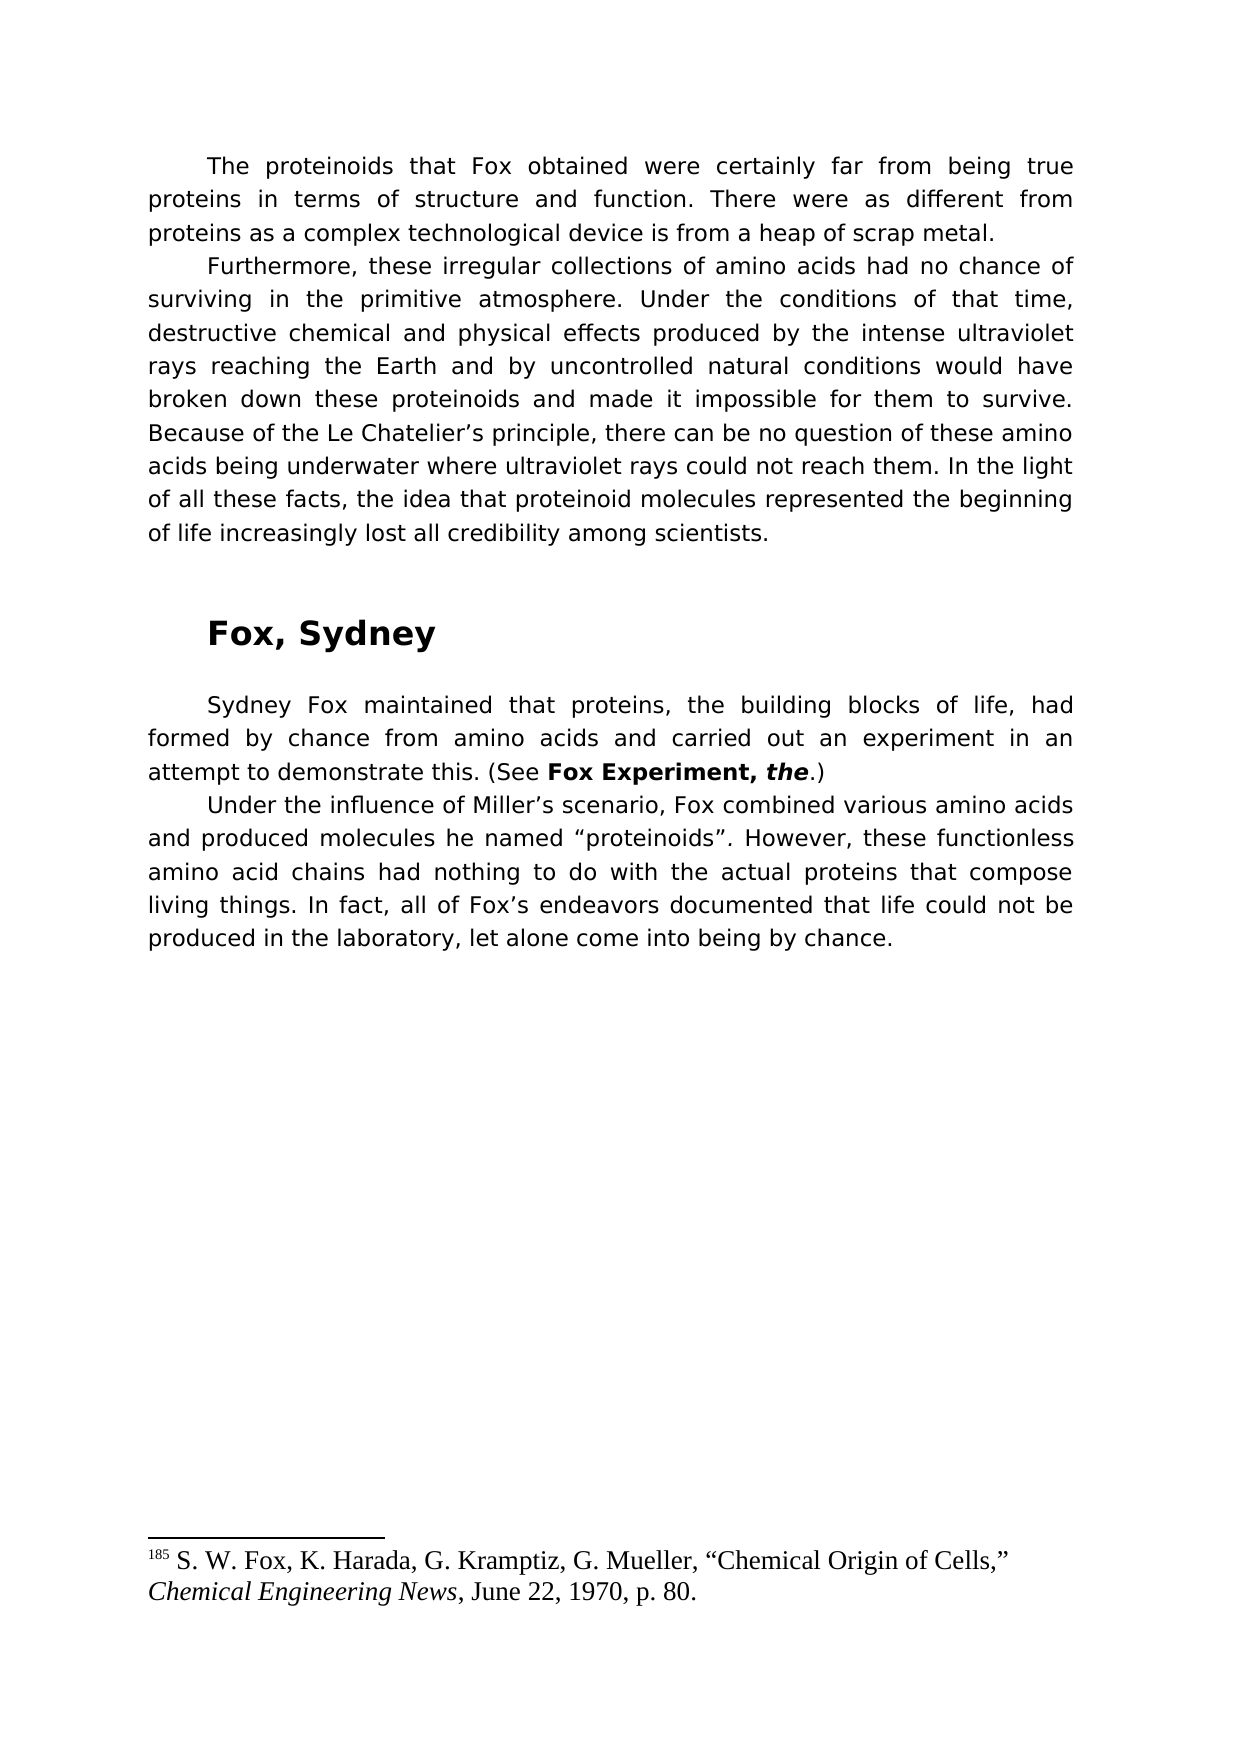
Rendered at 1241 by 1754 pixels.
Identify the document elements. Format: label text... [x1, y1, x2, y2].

text S. W. Fox, K. Harada, G. Kramptiz, G. Mueller, “Chemical Origin of Cells,” Chemical Engineering News, June 22, 1970, p. 80. [148, 1544, 1092, 1606]
text Furthermore, these irregular collections of amino acids had no chance of surviving in the primitive atmosphere. Under the conditions of that time, destructive chemical and physical effects produced by the intense ultraviolet rays reaching the Earth and by uncontrolled natural conditions would have broken down these proteinoids and made it impossible for them to survive. Because of the Le Chatelier’s principle, there can be no question of these amino acids being underwater where ultraviolet rays could not reach them. In the light of all these facts, the idea that proteinoid molecules represented the beginning of life increasingly lost all credibility among scientists. [148, 248, 1075, 548]
text Sydney Fox maintained that proteins, the building blocks of life, had formed by chance from amino acids and carried out an experiment in an attempt to demonstrate this. (See Fox Experiment, the.) [148, 687, 1075, 787]
text Under the influence of Miller’s scenario, Fox combined various amino acids and produced molecules he named “proteinoids”. However, these functionless amino acid chains had nothing to do with the actual proteins that compose living things. In fact, all of Fox’s endeavors documented that life could not be produced in the laboratory, let alone come into being by chance. [148, 787, 1075, 953]
text Fox, Sydney [148, 614, 1075, 653]
text The proteinoids that Fox obtained were certainly far from being true proteins in terms of structure and function. There were as different from proteins as a complex technological device is from a heap of scrap metal. [148, 148, 1075, 248]
